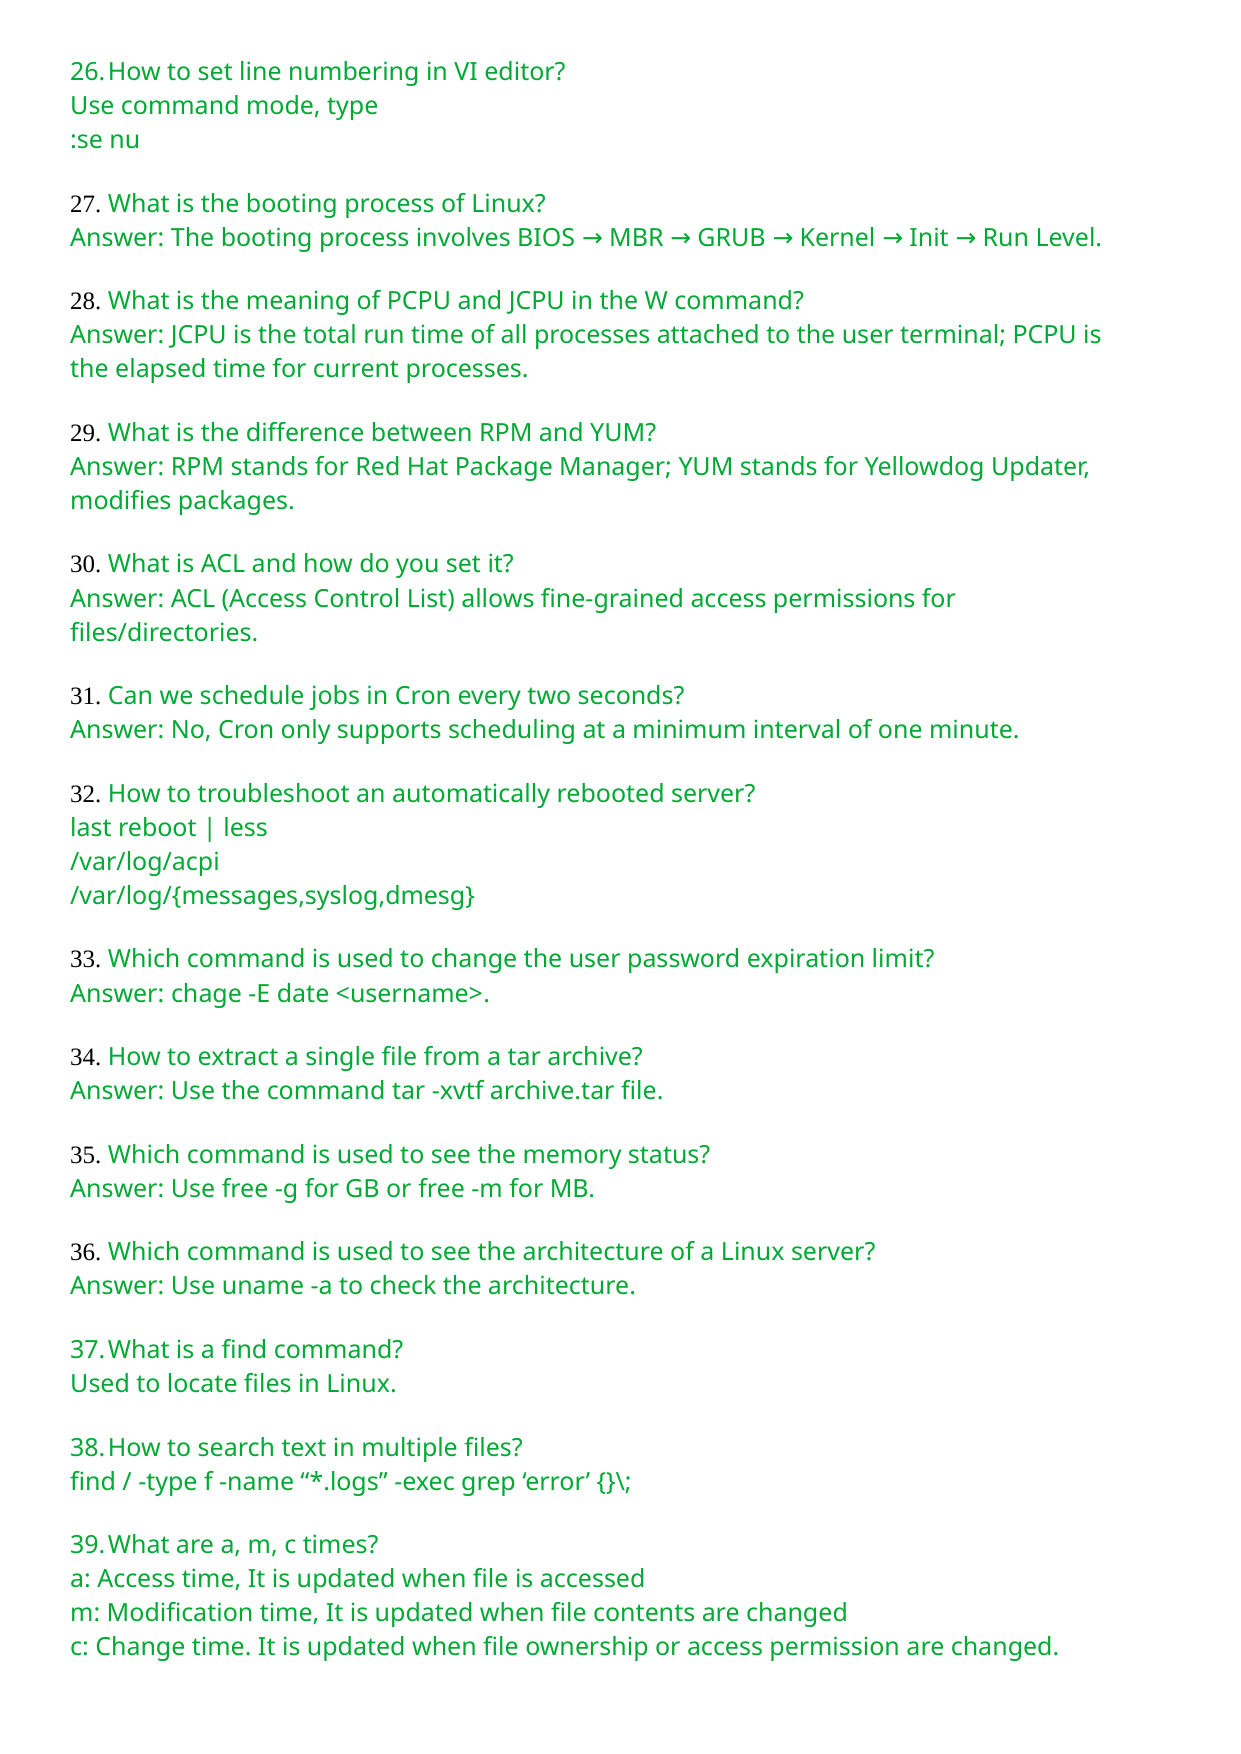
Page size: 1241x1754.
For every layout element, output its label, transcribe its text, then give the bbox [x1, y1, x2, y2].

list How to troubleshoot an automatically rebooted server? last reboot | less /var/log/acpi /var/log/{messages,syslog,dmesg} [70, 775, 1129, 912]
list How to search text in multiple files? find / -type f -name “*.logs” -exec grep ‘error’ {}\; [70, 1429, 1129, 1497]
list What is ACL and how do you set it? Answer: ACL (Access Control List) allows fine-grained access permissions for files/directories. [70, 546, 1129, 648]
list What is the meaning of PCPU and JCPU in the W command? Answer: JCPU is the total run time of all processes attached to the user terminal; PCPU is the elapsed time for current processes. [70, 283, 1129, 385]
list Can we schedule jobs in Cron every two seconds? Answer: No, Cron only supports scheduling at a minimum interval of one minute. [70, 678, 1129, 746]
list How to set line numbering in VI editor? Use command mode, type :se nu [70, 53, 1129, 156]
list What is the difference between RPM and YUM? Answer: RPM stands for Red Hat Package Manager; YUM stands for Yellowdog Updater, modifies packages. [70, 414, 1129, 517]
list Which command is used to see the architecture of a Linux server? Answer: Use uname -a to check the architecture. [70, 1234, 1129, 1302]
list Which command is used to see the memory status? Answer: Use free -g for GB or free -m for MB. [70, 1136, 1129, 1204]
list Which command is used to change the user password expiration limit? Answer: chage -E date <username>. [70, 941, 1129, 1009]
list How to extract a single file from a tar archive? Answer: Use the command tar -xvtf archive.tar file. [70, 1039, 1129, 1107]
list What is a find command? Used to locate files in Linux. [70, 1332, 1129, 1400]
list What is the booting process of Linux? Answer: The booting process involves BIOS → MBR → GRUB → Kernel → Init → Run Level. [70, 185, 1129, 253]
list What are a, m, c times? a: Access time, It is updated when file is accessed m: Modification time, It is updated when file contents are changed c: Change time. It is updated when file ownership or access permission are changed. [70, 1527, 1129, 1663]
